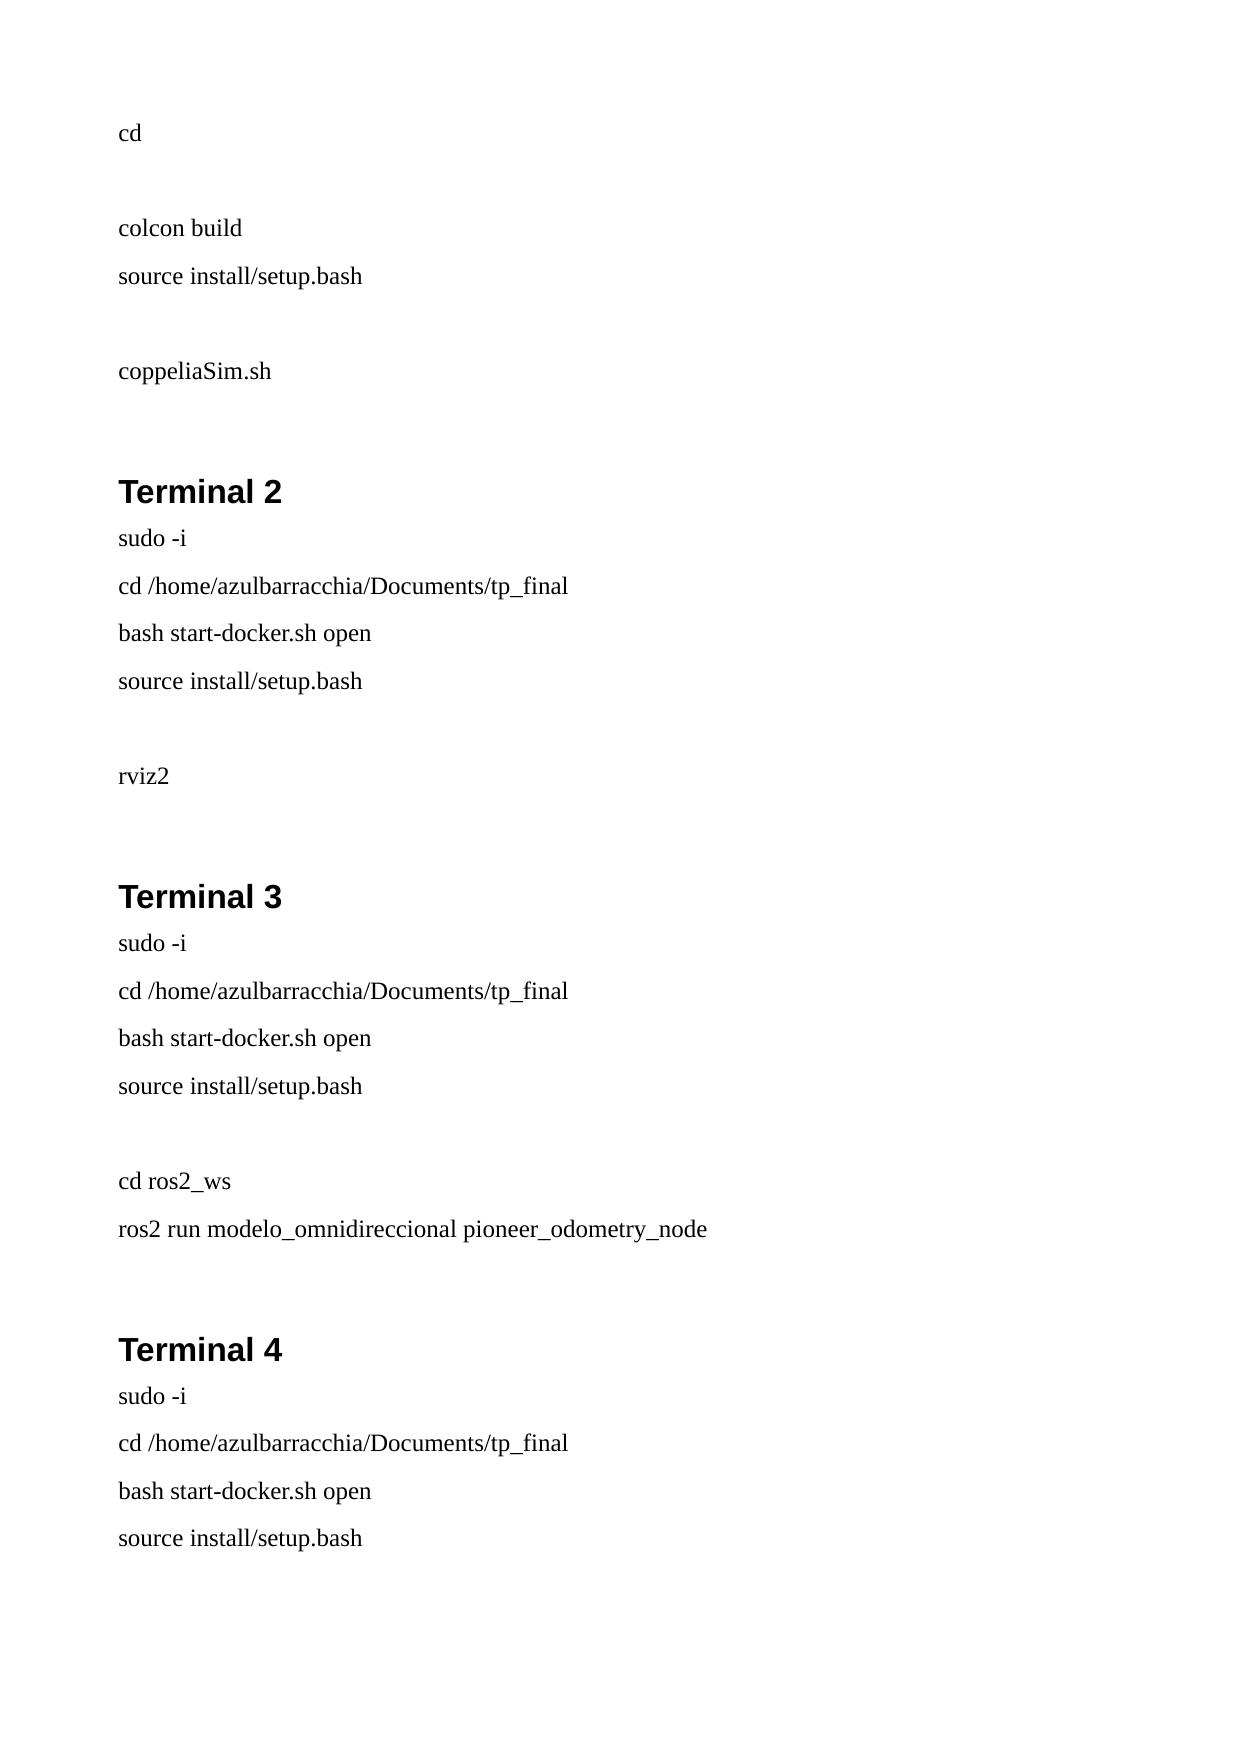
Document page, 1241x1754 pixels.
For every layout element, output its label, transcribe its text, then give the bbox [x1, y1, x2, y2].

text cd [118, 118, 1122, 147]
text cd /home/azulbarracchia/Documents/tp_final [118, 976, 1122, 1004]
text sudo -i [118, 928, 1122, 957]
text source install/setup.bash [118, 261, 1122, 290]
text coppeliaSim.sh [118, 356, 1122, 385]
text cd /home/azulbarracchia/Documents/tp_final [118, 571, 1122, 599]
text source install/setup.bash [118, 1071, 1122, 1100]
text ros2 run modelo_omnidireccional pioneer_odometry_node [118, 1214, 1122, 1242]
text rviz2 [118, 761, 1122, 790]
text bash start-docker.sh open [118, 1023, 1122, 1052]
subtitle Terminal 4 [118, 1330, 1122, 1368]
text source install/setup.bash [118, 1523, 1122, 1552]
text cd /home/azulbarracchia/Documents/tp_final [118, 1428, 1122, 1457]
text cd ros2_ws [118, 1166, 1122, 1195]
subtitle Terminal 2 [118, 472, 1122, 511]
text colcon build [118, 213, 1122, 242]
text bash start-docker.sh open [118, 618, 1122, 647]
text sudo -i [118, 523, 1122, 552]
text bash start-docker.sh open [118, 1476, 1122, 1505]
text sudo -i [118, 1381, 1122, 1409]
text source install/setup.bash [118, 666, 1122, 695]
subtitle Terminal 3 [118, 877, 1122, 916]
